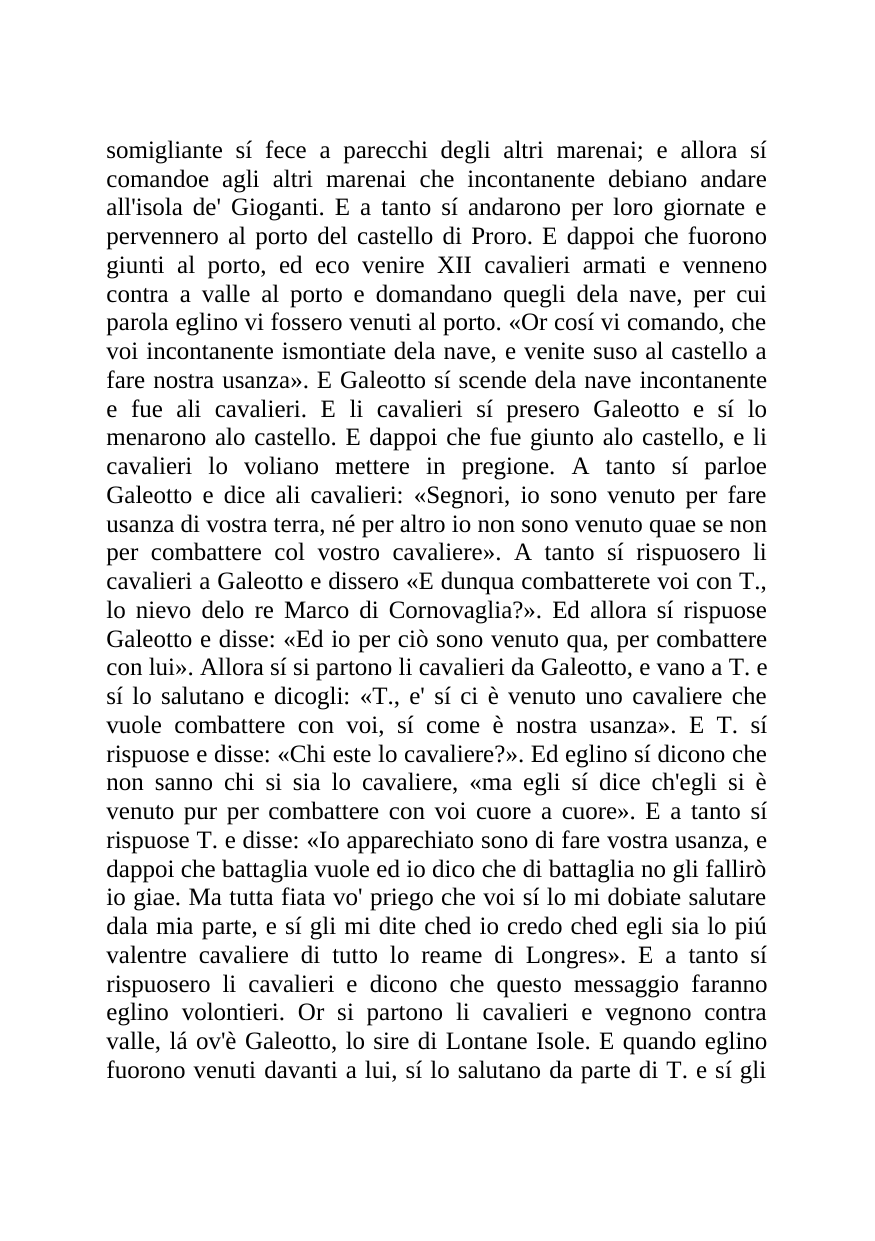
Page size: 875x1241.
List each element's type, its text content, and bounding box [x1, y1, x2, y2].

text somigliante sí fece a parecchi degli altri marenai; e allora sí comandoe agli altri marenai che incontanente debiano andare all'isola de' Gioganti. E a tanto sí andarono per loro giornate e pervennero al porto del castello di Proro. E dappoi che fuorono giunti al porto, ed eco venire XII cavalieri armati e venneno contra a valle al porto e domandano quegli dela nave, per cui parola eglino vi fossero venuti al porto. «Or cosí vi comando, che voi incontanente ismontiate dela nave, e venite suso al castello a fare nostra usanza». E Galeotto sí scende dela nave incontanente e fue ali cavalieri. E li cavalieri sí presero Galeotto e sí lo menarono alo castello. E dappoi che fue giunto alo castello, e li cavalieri lo voliano mettere in pregione. A tanto sí parloe Galeotto e dice ali cavalieri: «Segnori, io sono venuto per fare usanza di vostra terra, né per altro io non sono venuto quae se non per combattere col vostro cavaliere». A tanto sí rispuosero li cavalieri a Galeotto e dissero «E dunqua combatterete voi con T., lo nievo delo re Marco di Cornovaglia?». Ed allora sí rispuose Galeotto e disse: «Ed io per ciò sono venuto qua, per combattere con lui». Allora sí si partono li cavalieri da Galeotto, e vano a T. e sí lo salutano e dicogli: «T., e' sí ci è venuto uno cavaliere che vuole combattere con voi, sí come è nostra usanza». E T. sí rispuose e disse: «Chi este lo cavaliere?». Ed eglino sí dicono che non sanno chi si sia lo cavaliere, «ma egli sí dice ch'egli si è venuto pur per combattere con voi cuore a cuore». E a tanto sí rispuose T. e disse: «Io apparechiato sono di fare vostra usanza, e dappoi che battaglia vuole ed io dico che di battaglia no gli fallirò io giae. Ma tutta fiata vo' priego che voi sí lo mi dobiate salutare dala mia parte, e sí gli mi dite ched io credo ched egli sia lo piú valentre cavaliere di tutto lo reame di Longres». E a tanto sí rispuosero li cavalieri e dicono che questo messaggio faranno eglino volontieri. Or si partono li cavalieri e vegnono contra valle, lá ov'è Galeotto, lo sire di Lontane Isole. E quando eglino fuorono venuti davanti a lui, sí lo salutano da parte di T. e sí gli [106, 135, 768, 1084]
